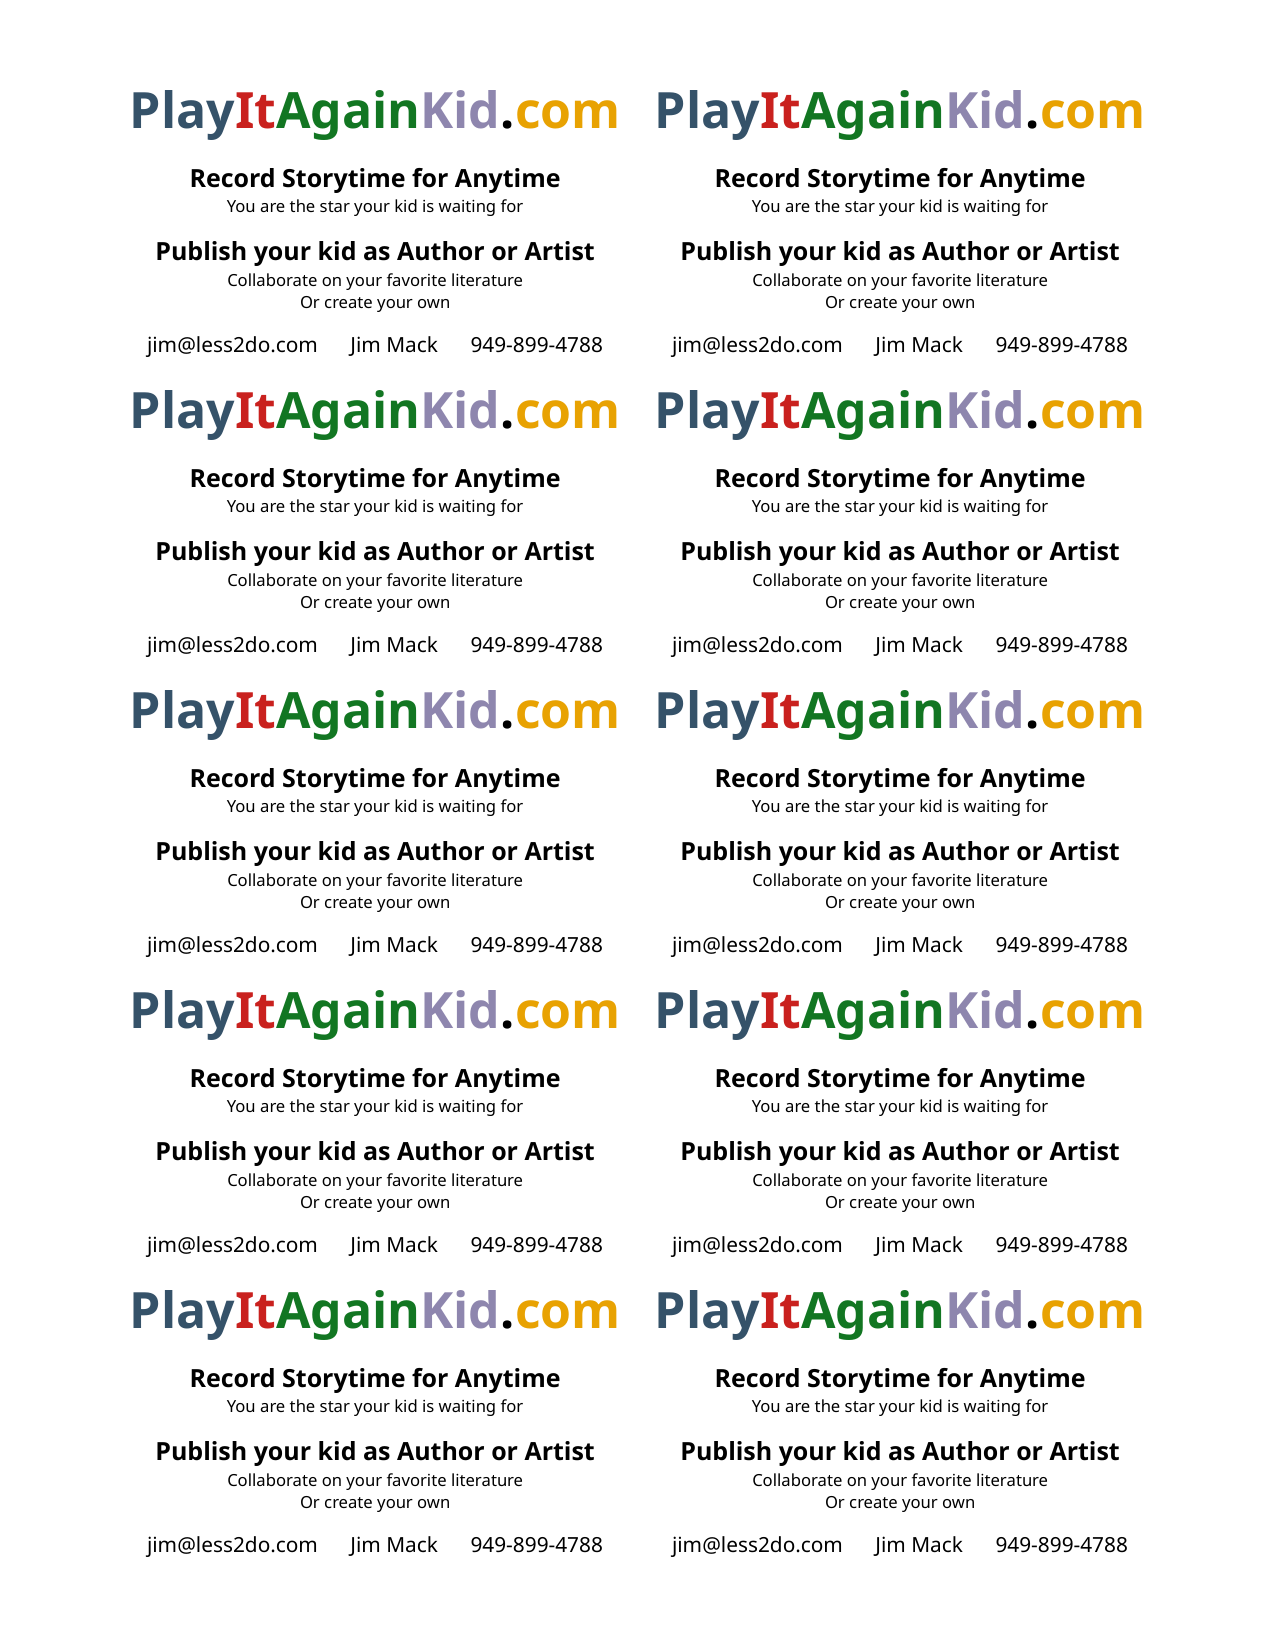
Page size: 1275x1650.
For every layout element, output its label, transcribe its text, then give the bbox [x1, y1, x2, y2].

text Publish your kid as Author or Artist [637, 234, 1162, 268]
text Record Storytime for Anytime [112, 460, 637, 494]
text Collaborate on your favorite literature [637, 1468, 1162, 1491]
text You are the star your kid is waiting for [112, 194, 637, 217]
text Or create your own [637, 591, 1162, 613]
text Publish your kid as Author or Artist [112, 1434, 637, 1468]
text PlayItAgainKid.com [112, 75, 637, 143]
text Publish your kid as Author or Artist [637, 834, 1162, 868]
text Collaborate on your favorite literature [637, 1168, 1162, 1191]
text Record Storytime for Anytime [112, 1360, 637, 1394]
text Publish your kid as Author or Artist [112, 834, 637, 868]
text You are the star your kid is waiting for [637, 1094, 1162, 1117]
text Collaborate on your favorite literature [112, 1168, 637, 1191]
text Publish your kid as Author or Artist [637, 1434, 1162, 1468]
text Or create your own [637, 291, 1162, 313]
text PlayItAgainKid.com [112, 975, 637, 1043]
text PlayItAgainKid.com [112, 1275, 637, 1343]
text Publish your kid as Author or Artist [112, 234, 637, 268]
text Publish your kid as Author or Artist [112, 534, 637, 568]
text Record Storytime for Anytime [637, 1360, 1162, 1394]
text You are the star your kid is waiting for [637, 194, 1162, 217]
text jim@less2do.com Jim Mack 949-899-4788 [637, 1531, 1162, 1559]
text Record Storytime for Anytime [112, 160, 637, 194]
text Or create your own [112, 1491, 637, 1513]
text jim@less2do.com Jim Mack 949-899-4788 [112, 931, 637, 959]
text Collaborate on your favorite literature [637, 268, 1162, 291]
text Or create your own [637, 1191, 1162, 1213]
text Or create your own [637, 1491, 1162, 1513]
text Publish your kid as Author or Artist [637, 1134, 1162, 1168]
text PlayItAgainKid.com [637, 75, 1162, 143]
text Collaborate on your favorite literature [112, 268, 637, 291]
text PlayItAgainKid.com [112, 375, 637, 443]
text Record Storytime for Anytime [637, 1060, 1162, 1094]
text jim@less2do.com Jim Mack 949-899-4788 [637, 931, 1162, 959]
text Or create your own [637, 891, 1162, 913]
text PlayItAgainKid.com [637, 375, 1162, 443]
text You are the star your kid is waiting for [112, 1394, 637, 1417]
text You are the star your kid is waiting for [112, 494, 637, 517]
text You are the star your kid is waiting for [637, 494, 1162, 517]
text jim@less2do.com Jim Mack 949-899-4788 [637, 631, 1162, 659]
text Record Storytime for Anytime [637, 760, 1162, 794]
text Record Storytime for Anytime [112, 760, 637, 794]
text Publish your kid as Author or Artist [637, 534, 1162, 568]
text Record Storytime for Anytime [637, 460, 1162, 494]
text PlayItAgainKid.com [637, 675, 1162, 743]
text You are the star your kid is waiting for [637, 794, 1162, 817]
text Publish your kid as Author or Artist [112, 1134, 637, 1168]
text PlayItAgainKid.com [637, 1275, 1162, 1343]
text You are the star your kid is waiting for [112, 1094, 637, 1117]
text Collaborate on your favorite literature [112, 568, 637, 591]
text Record Storytime for Anytime [112, 1060, 637, 1094]
text Collaborate on your favorite literature [637, 568, 1162, 591]
text jim@less2do.com Jim Mack 949-899-4788 [112, 631, 637, 659]
text Collaborate on your favorite literature [112, 1468, 637, 1491]
text Or create your own [112, 591, 637, 613]
text Collaborate on your favorite literature [112, 868, 637, 891]
text PlayItAgainKid.com [637, 975, 1162, 1043]
text Or create your own [112, 1191, 637, 1213]
text jim@less2do.com Jim Mack 949-899-4788 [637, 331, 1162, 359]
text You are the star your kid is waiting for [112, 794, 637, 817]
text jim@less2do.com Jim Mack 949-899-4788 [112, 331, 637, 359]
text jim@less2do.com Jim Mack 949-899-4788 [112, 1231, 637, 1259]
text Or create your own [112, 291, 637, 313]
text jim@less2do.com Jim Mack 949-899-4788 [112, 1531, 637, 1559]
text PlayItAgainKid.com [112, 675, 637, 743]
text You are the star your kid is waiting for [637, 1394, 1162, 1417]
text Collaborate on your favorite literature [637, 868, 1162, 891]
text Record Storytime for Anytime [637, 160, 1162, 194]
text Or create your own [112, 891, 637, 913]
text jim@less2do.com Jim Mack 949-899-4788 [637, 1231, 1162, 1259]
